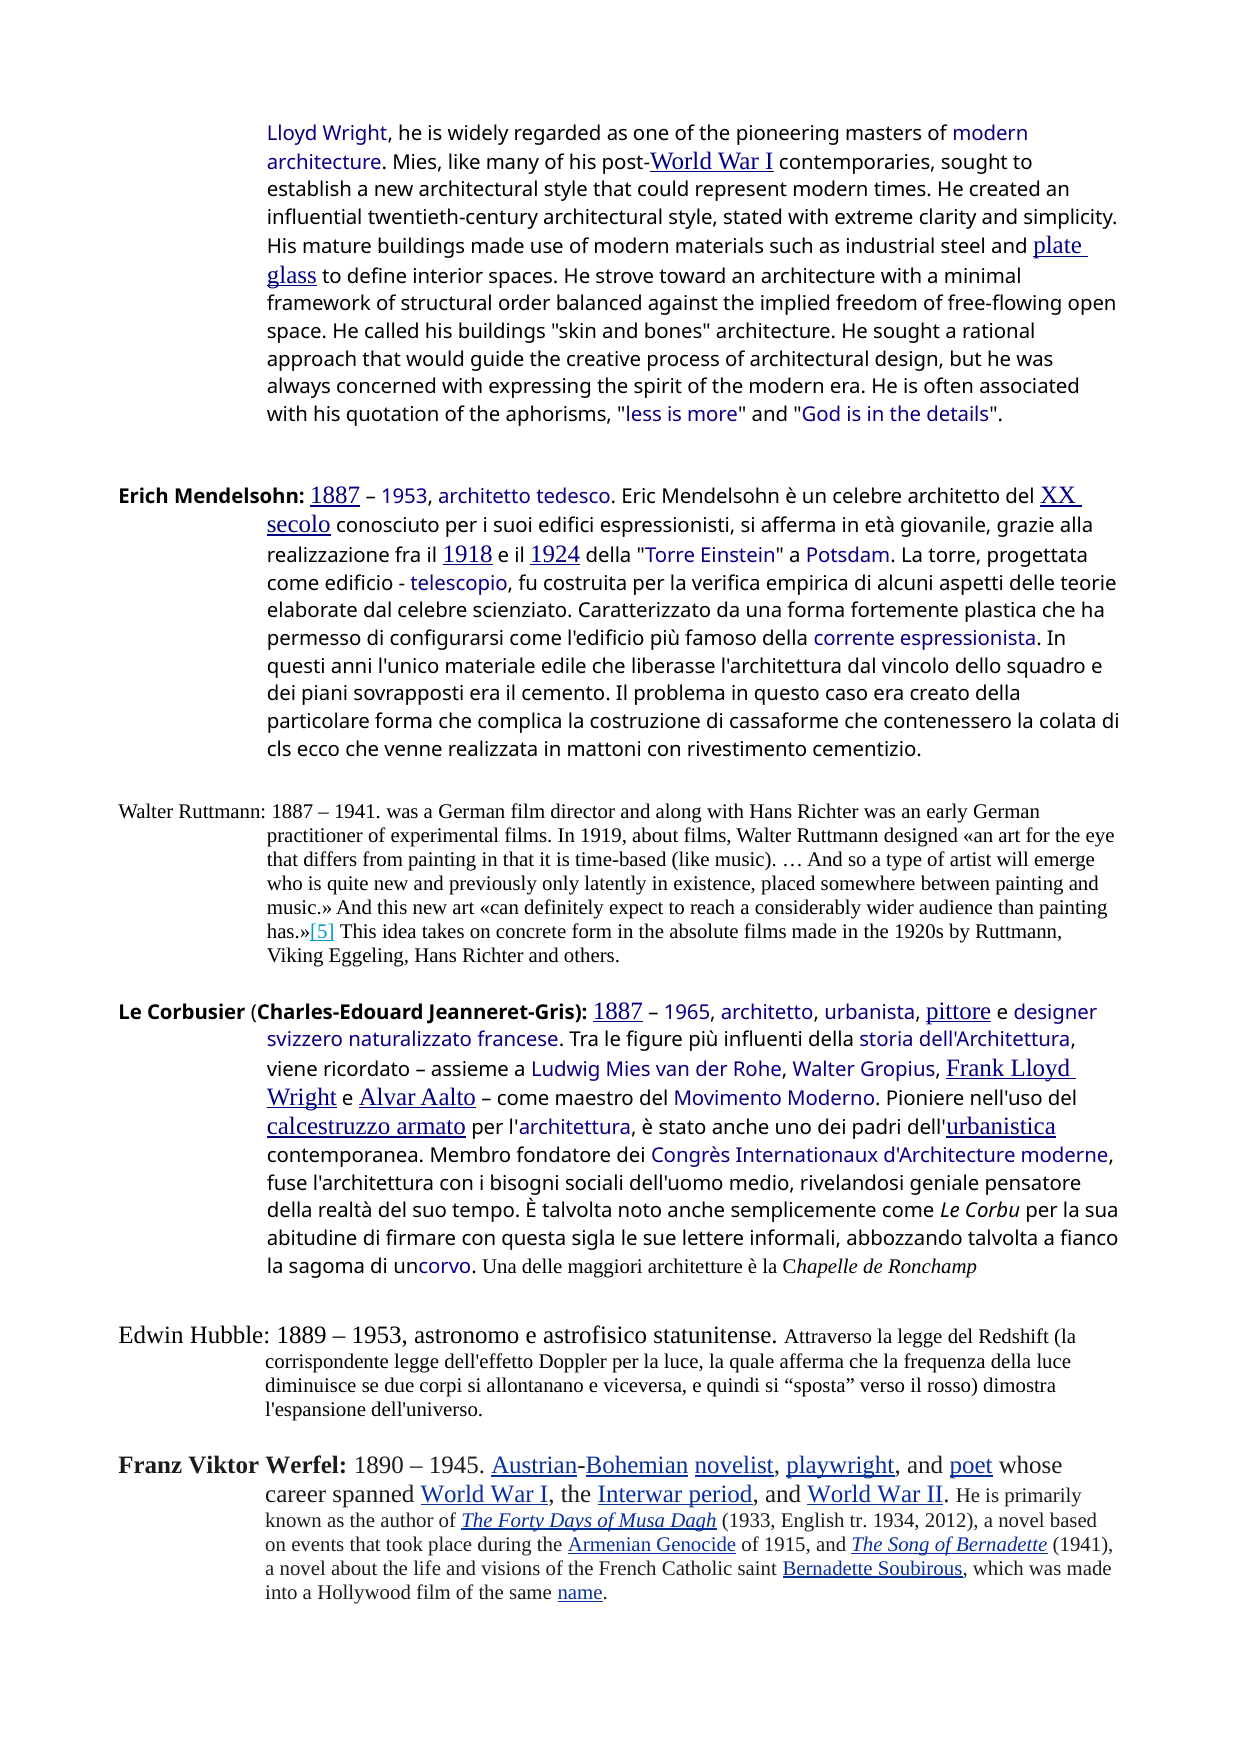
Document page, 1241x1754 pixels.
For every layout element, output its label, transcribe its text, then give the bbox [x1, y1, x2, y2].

text Le Corbusier (Charles-Edouard Jeanneret-Gris): 1887 – 1965, architetto, urbanista, pittore e designer svizzero naturalizzato francese. Tra le figure più influenti della storia dell'Architettura, viene ricordato – assieme a Ludwig Mies van der Rohe, Walter Gropius, Frank Lloyd Wright e Alvar Aalto – come maestro del Movimento Moderno. Pioniere nell'uso del calcestruzzo armato per l'architettura, è stato anche uno dei padri dell'urbanistica contemporanea. Membro fondatore dei Congrès Internationaux d'Architecture moderne, fuse l'architettura con i bisogni sociali dell'uomo medio, rivelandosi geniale pensatore della realtà del suo tempo. È talvolta noto anche semplicemente come Le Corbu per la sua abitudine di firmare con questa sigla le sue lettere informali, abbozzando talvolta a fianco la sagoma di uncorvo. Una delle maggiori architetture è la Chapelle de Ronchamp [118, 996, 1122, 1279]
text Walter Ruttmann: 1887 – 1941. was a German film director and along with Hans Richter was an early German practitioner of experimental films. In 1919, about films, Walter Ruttmann designed «an art for the eye that differs from painting in that it is time-based (like music). … And so a type of artist will emerge who is quite new and previously only latently in existence, placed somewhere between painting and music.» And this new art «can definitely expect to reach a considerably wider audience than painting has.»[5] This idea takes on concrete form in the absolute films made in the 1920s by Ruttmann, Viking Eggeling, Hans Richter and others. [118, 799, 1122, 967]
text Lloyd Wright, he is widely regarded as one of the pioneering masters of modern architecture. Mies, like many of his post-World War I contemporaries, sought to establish a new architectural style that could represent modern times. He created an influential twentieth-century architectural style, stated with extreme clarity and simplicity. His mature buildings made use of modern materials such as industrial steel and plate glass to define interior spaces. He strove toward an architecture with a minimal framework of structural order balanced against the implied freedom of free-flowing open space. He called his buildings "skin and bones" architecture. He sought a rational approach that would guide the creative process of architectural design, but he was always concerned with expressing the spirit of the modern era. He is often associated with his quotation of the aphorisms, "less is more" and "God is in the details". [118, 118, 1122, 428]
text Franz Viktor Werfel: 1890 – 1945. Austrian-Bohemian novelist, playwright, and poet whose career spanned World War I, the Interwar period, and World War II. He is primarily known as the author of The Forty Days of Musa Dagh (1933, English tr. 1934, 2012), a novel based on events that took place during the Armenian Genocide of 1915, and The Song of Bernadette (1941), a novel about the life and visions of the French Catholic saint Bernadette Soubirous, which was made into a Hollywood film of the same name. [118, 1450, 1122, 1604]
text Erich Mendelsohn: 1887 – 1953, architetto tedesco. Eric Mendelsohn è un celebre architetto del XX secolo conosciuto per i suoi edifici espressionisti, si afferma in età giovanile, grazie alla realizzazione fra il 1918 e il 1924 della "Torre Einstein" a Potsdam. La torre, progettata come edificio - telescopio, fu costruita per la verifica empirica di alcuni aspetti delle teorie elaborate dal celebre scienziato. Caratterizzato da una forma fortemente plastica che ha permesso di configurarsi come l'edificio più famoso della corrente espressionista. In questi anni l'unico materiale edile che liberasse l'architettura dal vincolo dello squadro e dei piani sovrapposti era il cemento. Il problema in questo caso era creato della particolare forma che complica la costruzione di cassaforme che contenessero la colata di cls ecco che venne realizzata in mattoni con rivestimento cementizio. [118, 480, 1122, 762]
text Edwin Hubble: 1889 – 1953, astronomo e astrofisico statunitense. Attraverso la legge del Redshift (la corrispondente legge dell'effetto Doppler per la luce, la quale afferma che la frequenza della luce diminuisce se due corpi si allontanano e viceversa, e quindi si “sposta” verso il rosso) dimostra l'espansione dell'universo. [118, 1320, 1122, 1421]
